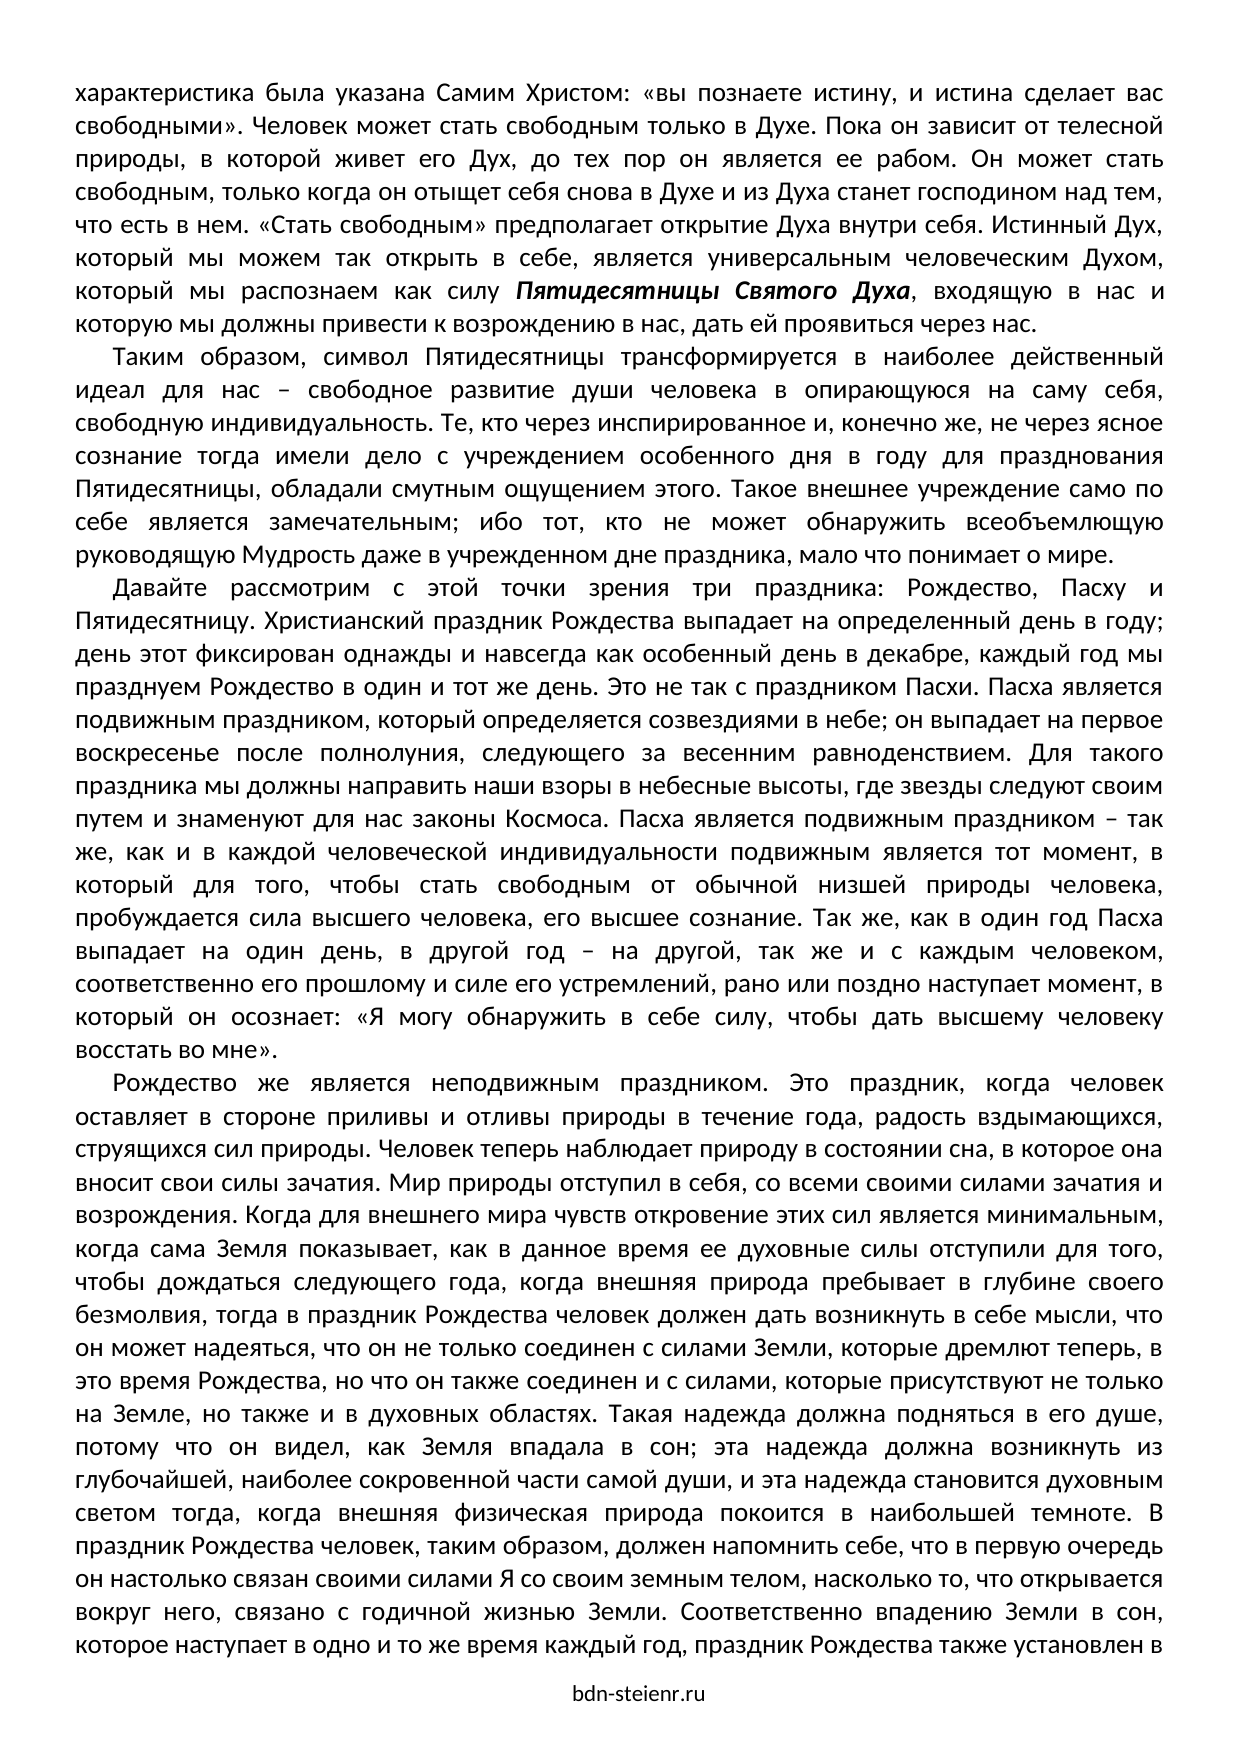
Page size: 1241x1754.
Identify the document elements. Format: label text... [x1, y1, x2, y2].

text Рождество же является неподвижным праздником. Это праздник, когда человек оставляет в стороне приливы и отливы природы в течение года, радость вздымающихся, струящихся сил природы. Человек теперь наблюдает природу в состоянии сна, в которое она вносит свои силы зачатия. Мир природы отступил в себя, со всеми своими силами зачатия и возрождения. Когда для внешнего мира чувств откровение этих сил является минимальным, когда сама Земля показывает, как в данное время ее духовные силы отступили для того, чтобы дождаться следующего года, когда внешняя природа пребывает в глубине своего безмолвия, тогда в праздник Рождества человек должен дать возникнуть в себе мысли, что он может надеяться, что он не только соединен с силами Земли, которые дремлют теперь, в это время Рождества, но что он также соединен и с силами, которые присутствуют не только на Земле, но также и в духовных областях. Такая надежда должна подняться в его душе, потому что он видел, как Земля впадала в сон; эта надежда должна возникнуть из глубочайшей, наиболее сокровенной части самой души, и эта надежда становится духовным светом тогда, когда внешняя физическая природа покоится в наибольшей темноте. В праздник Рождества человек, таким образом, должен напомнить себе, что в первую очередь он настолько связан своими силами Я со своим земным телом, насколько то, что открывается вокруг него, связано с годичной жизнью Земли. Соответственно впадению Земли в сон, которое наступает в одно и то же время каждый год, праздник Рождества также установлен в [75, 1066, 1165, 1660]
text Таким образом, символ Пятидесятницы трансформируется в наиболее действенный идеал для нас – свободное развитие души человека в опирающуюся на саму себя, свободную индивидуальность. Те, кто через инспирированное и, конечно же, не через ясное сознание тогда имели дело с учреждением особенного дня в году для празднования Пятидесятницы, обладали смутным ощущением этого. Такое внешнее учреждение само по себе является замечательным; ибо тот, кто не может обнаружить всеобъемлющую руководящую Мудрость даже в учрежденном дне праздника, мало что понимает о мире. [75, 339, 1165, 570]
text характеристика была указана Самим Христом: «вы познаете истину, и истина сделает вас свободными». Человек может стать свободным только в Духе. Пока он зависит от телесной природы, в которой живет его Дух, до тех пор он является ее рабом. Он может стать свободным, только когда он отыщет себя снова в Духе и из Духа станет господином над тем, что есть в нем. «Стать свободным» предполагает открытие Духа внутри себя. Истинный Дух, который мы можем так открыть в себе, является универсальным человеческим Духом, который мы распознаем как силу Пятидесятницы Святого Духа, входящую в нас и которую мы должны привести к возрождению в нас, дать ей проявиться через нас. [75, 75, 1165, 339]
text Давайте рассмотрим с этой точки зрения три праздника: Рождество, Пасху и Пятидесятницу. Христианский праздник Рождества выпадает на определенный день в году; день этот фиксирован однажды и навсегда как особенный день в декабре, каждый год мы празднуем Рождество в один и тот же день. Это не так с праздником Пасхи. Пасха является подвижным праздником, который определяется созвездиями в небе; он выпадает на первое воскресенье после полнолуния, следующего за весенним равноденствием. Для такого праздника мы должны направить наши взоры в небесные высоты, где звезды следуют своим путем и знаменуют для нас законы Космоса. Пасха является подвижным праздником – так же, как и в каждой человеческой индивидуальности подвижным является тот момент, в который для того, чтобы стать свободным от обычной низшей природы человека, пробуждается сила высшего человека, его высшее сознание. Так же, как в один год Пасха выпадает на один день, в другой год – на другой, так же и с каждым человеком, соответственно его прошлому и силе его устремлений, рано или поздно наступает момент, в который он осознает: «Я могу обнаружить в себе силу, чтобы дать высшему человеку восстать во мне». [75, 570, 1165, 1066]
